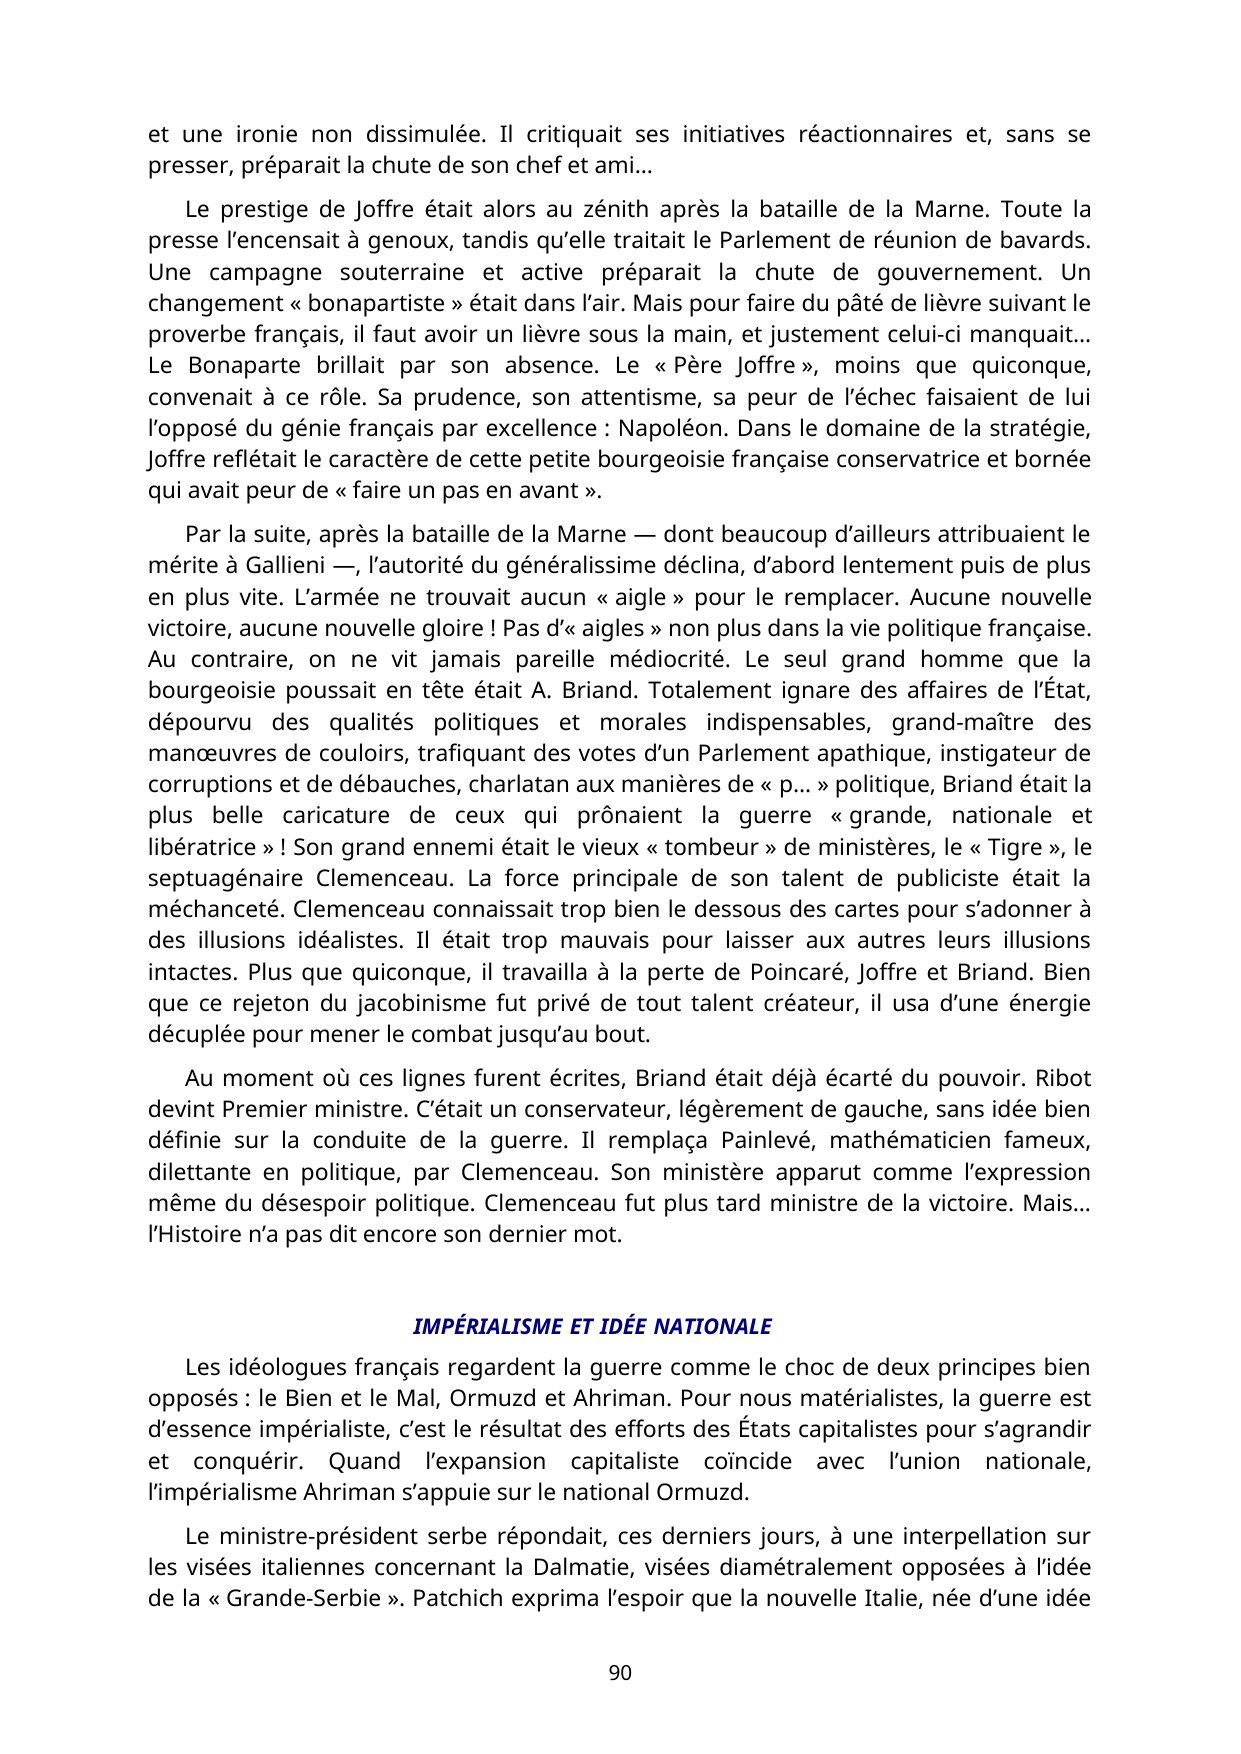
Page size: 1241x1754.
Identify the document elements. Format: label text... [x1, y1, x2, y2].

text Le ministre-président serbe répondait, ces derniers jours, à une interpellation sur les visées italiennes concernant la Dalmatie, visées diamétralement opposées à l’idée de la « Grande-Serbie ». Patchich exprima l’espoir que la nouvelle Italie, née d’une idée [148, 1519, 1093, 1613]
text Le prestige de Joffre était alors au zénith après la bataille de la Marne. Toute la presse l’encensait à genoux, tandis qu’elle traitait le Parlement de réunion de bavards. Une campagne souterraine et active préparait la chute de gouvernement. Un changement « bonapartiste » était dans l’air. Mais pour faire du pâté de lièvre suivant le proverbe français, il faut avoir un lièvre sous la main, et justement celui-ci manquait… Le Bonaparte brillait par son absence. Le « Père Joffre », moins que quiconque, convenait à ce rôle. Sa prudence, son attentisme, sa peur de l’échec faisaient de lui l’opposé du génie français par excellence : Napoléon. Dans le domaine de la stratégie, Joffre reflétait le caractère de cette petite bourgeoisie française conservatrice et bornée qui avait peur de « faire un pas en avant ». [148, 193, 1093, 506]
text Les idéologues français regardent la guerre comme le choc de deux principes bien opposés : le Bien et le Mal, Ormuzd et Ahriman. Pour nous matérialistes, la guerre est d’essence impérialiste, c’est le résultat des efforts des États capitalistes pour s’agrandir et conquérir. Quand l’expansion capitaliste coïncide avec l’union nationale, l’impérialisme Ahriman s’appuie sur le national Ormuzd. [148, 1351, 1093, 1507]
text impérialisme et idée nationale [96, 1306, 1093, 1342]
text Au moment où ces lignes furent écrites, Briand était déjà écarté du pouvoir. Ribot devint Premier ministre. C’était un conservateur, légèrement de gauche, sans idée bien définie sur la conduite de la guerre. Il remplaça Painlevé, mathématicien fameux, dilettante en politique, par Clemenceau. Son ministère apparut comme l’expression même du désespoir politique. Clemenceau fut plus tard ministre de la victoire. Mais… l’Histoire n’a pas dit encore son dernier mot. [148, 1062, 1093, 1249]
text Par la suite, après la bataille de la Marne — dont beaucoup d’ailleurs attribuaient le mérite à Gallieni —, l’autorité du généralissime déclina, d’abord lentement puis de plus en plus vite. L’armée ne trouvait aucun « aigle » pour le remplacer. Aucune nouvelle victoire, aucune nouvelle gloire ! Pas d’« aigles » non plus dans la vie politique française. Au contraire, on ne vit jamais pareille médiocrité. Le seul grand homme que la bourgeoisie poussait en tête était A. Briand. Totalement ignare des affaires de l’État, dépourvu des qualités politiques et morales indispensables, grand-maître des manœuvres de couloirs, trafiquant des votes d’un Parlement apathique, instigateur de corruptions et de débauches, charlatan aux manières de « p… » politique, Briand était la plus belle caricature de ceux qui prônaient la guerre « grande, nationale et libératrice » ! Son grand ennemi était le vieux « tombeur » de ministères, le « Tigre », le septuagénaire Clemenceau. La force principale de son talent de publiciste était la méchanceté. Clemenceau connaissait trop bien le dessous des cartes pour s’adonner à des illusions idéalistes. Il était trop mauvais pour laisser aux autres leurs illusions intactes. Plus que quiconque, il travailla à la perte de Poincaré, Joffre et Briand. Bien que ce rejeton du jacobinisme fut privé de tout talent créateur, il usa d’une énergie décuplée pour mener le combat jusqu’au bout. [148, 518, 1093, 1049]
text et une ironie non dissimulée. Il critiquait ses initiatives réactionnaires et, sans se presser, préparait la chute de son chef et ami… [148, 118, 1093, 181]
